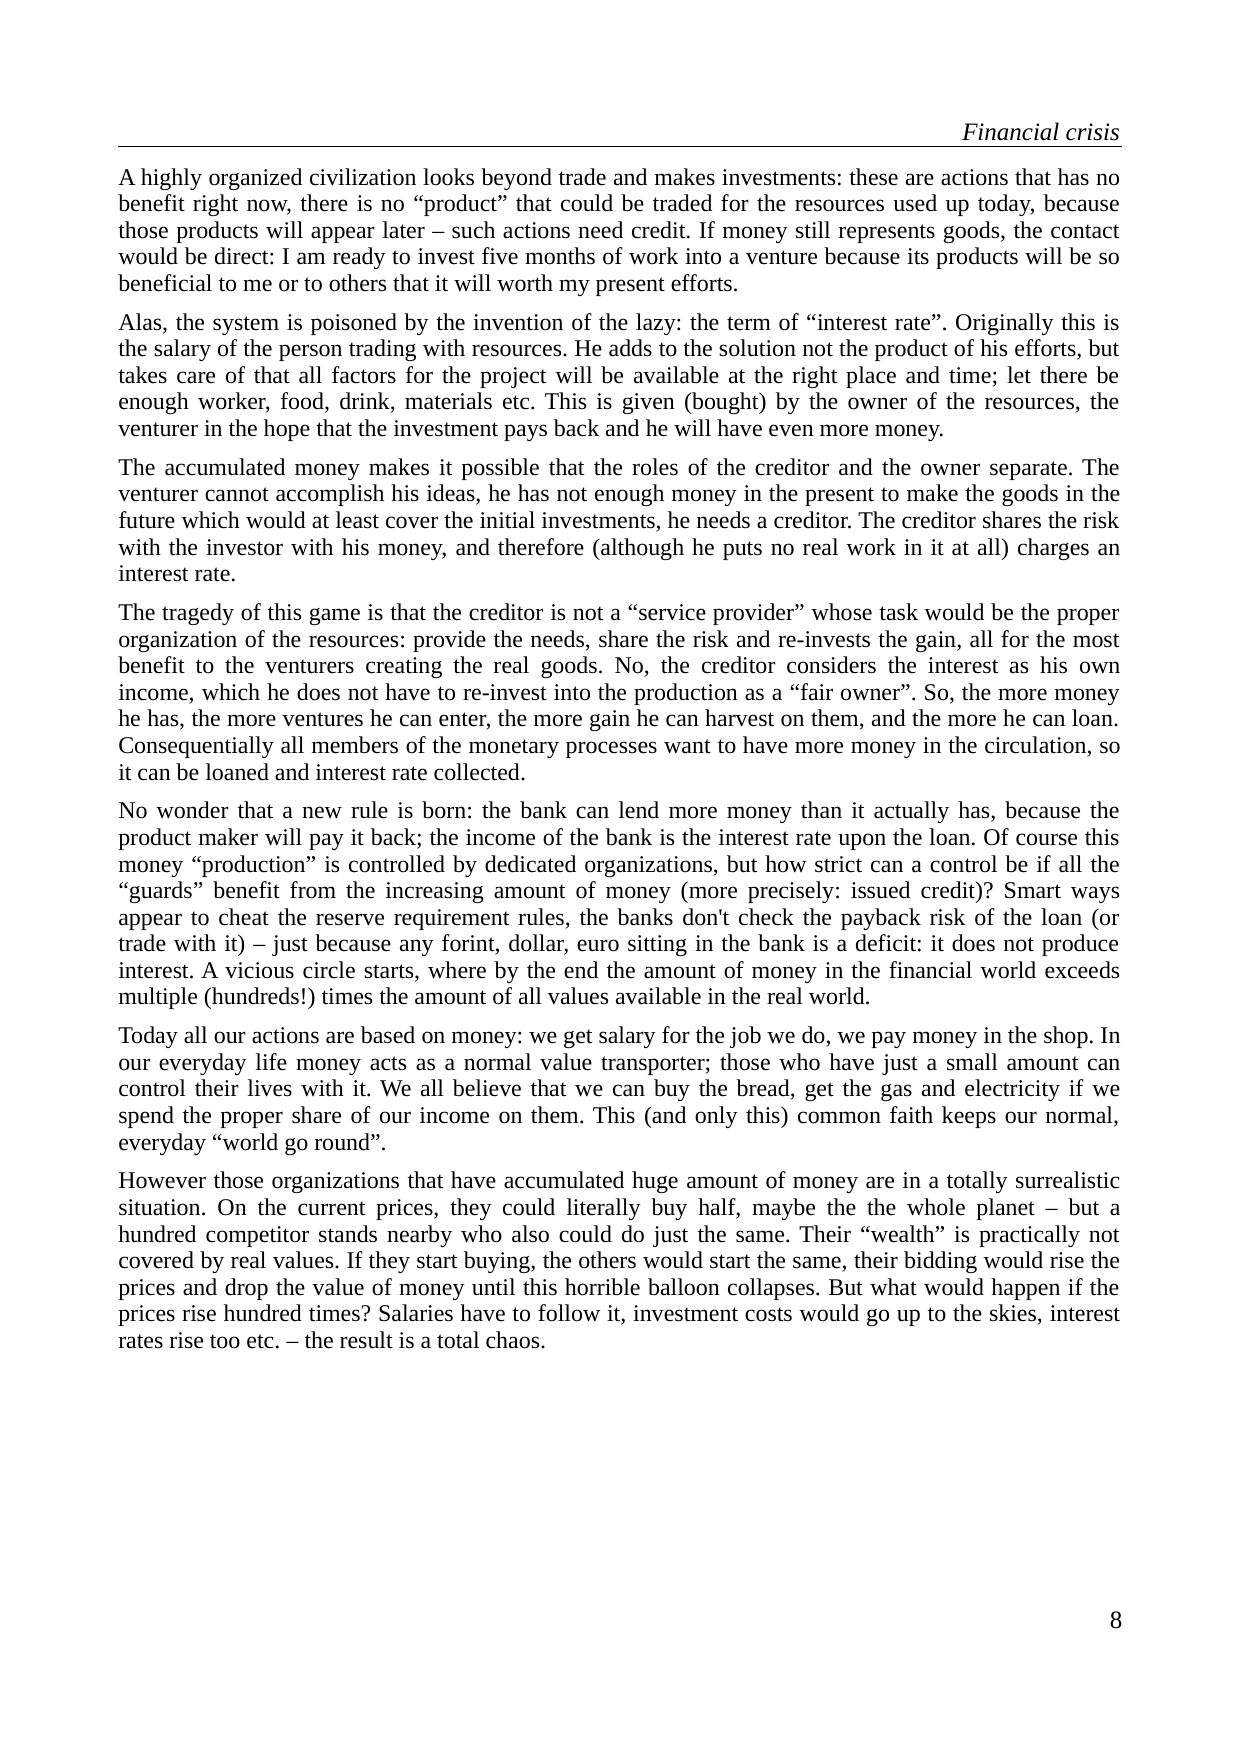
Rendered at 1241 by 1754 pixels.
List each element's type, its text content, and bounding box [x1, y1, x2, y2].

text The tragedy of this game is that the creditor is not a “service provider” whose task would be the proper organization of the resources: provide the needs, share the risk and re-invests the gain, all for the most benefit to the venturers creating the real goods. No, the creditor considers the interest as his own income, which he does not have to re-invest into the production as a “fair owner”. So, the more money he has, the more ventures he can enter, the more gain he can harvest on them, and the more he can loan. Consequentially all members of the monetary processes want to have more money in the circulation, so it can be loaned and interest rate collected. [118, 599, 1122, 785]
text A highly organized civilization looks beyond trade and makes investments: these are actions that has no benefit right now, there is no “product” that could be traded for the resources used up today, because those products will appear later – such actions need credit. If money still represents goods, the contact would be direct: I am ready to invest five months of work into a venture because its products will be so beneficial to me or to others that it will worth my present efforts. [118, 164, 1122, 296]
text Today all our actions are based on money: we get salary for the job we do, we pay money in the shop. In our everyday life money acts as a normal value transporter; those who have just a small amount can control their lives with it. We all believe that we can buy the bread, get the gas and electricity if we spend the proper share of our income on them. This (and only this) common faith keeps our normal, everyday “world go round”. [118, 1022, 1122, 1155]
text However those organizations that have accumulated huge amount of money are in a totally surrealistic situation. On the current prices, they could literally buy half, maybe the the whole planet – but a hundred competitor stands nearby who also could do just the same. Their “wealth” is practically not covered by real values. If they start buying, the others would start the same, their bidding would rise the prices and drop the value of money until this horrible balloon collapses. But what would happen if the prices rise hundred times? Salaries have to follow it, investment costs would go up to the skies, interest rates rise too etc. – the result is a total chaos. [118, 1168, 1122, 1354]
text No wonder that a new rule is born: the bank can lend more money than it actually has, because the product maker will pay it back; the income of the bank is the interest rate upon the loan. Of course this money “production” is controlled by dedicated organizations, but how strict can a control be if all the “guards” benefit from the increasing amount of money (more precisely: issued credit)? Smart ways appear to cheat the reserve requirement rules, the banks don't check the payback risk of the loan (or trade with it) – just because any forint, dollar, euro sitting in the bank is a deficit: it does not produce interest. A vicious circle starts, where by the end the amount of money in the financial world exceeds multiple (hundreds!) times the amount of all values available in the real world. [118, 798, 1122, 1010]
text The accumulated money makes it possible that the roles of the creditor and the owner separate. The venturer cannot accomplish his ideas, he has not enough money in the present to make the goods in the future which would at least cover the initial investments, he needs a creditor. The creditor shares the risk with the investor with his money, and therefore (although he puts no real work in it at all) charges an interest rate. [118, 454, 1122, 587]
text Alas, the system is poisoned by the invention of the lazy: the term of “interest rate”. Originally this is the salary of the person trading with resources. He adds to the solution not the product of his efforts, but takes care of that all factors for the project will be available at the right place and time; let there be enough worker, food, drink, materials etc. This is given (bought) by the owner of the resources, the venturer in the hope that the investment pays back and he will have even more money. [118, 309, 1122, 442]
